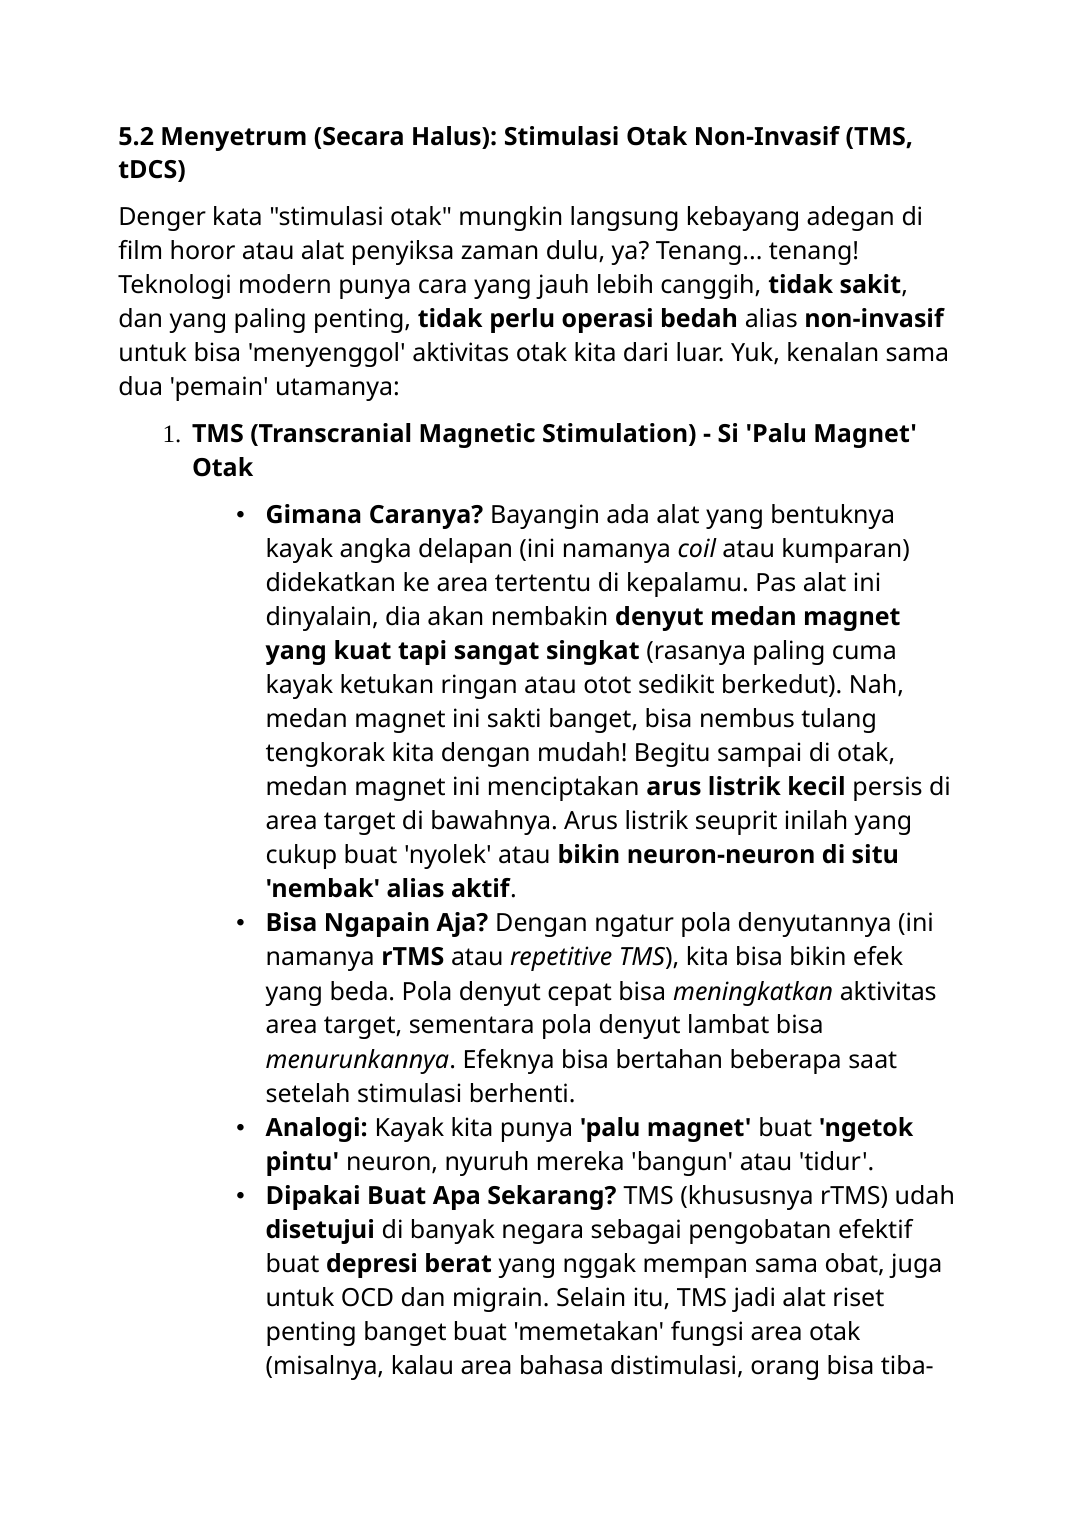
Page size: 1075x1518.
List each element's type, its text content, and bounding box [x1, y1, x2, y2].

text 5.2 Menyetrum (Secara Halus): Stimulasi Otak Non-Invasif (TMS, tDCS) [118, 118, 957, 186]
list Gimana Caranya? Bayangin ada alat yang bentuknya kayak angka delapan (ini namanya coil atau kumparan) didekatkan ke area tertentu di kepalamu. Pas alat ini dinyalain, dia akan nembakin denyut medan magnet yang kuat tapi sangat singkat (rasanya paling cuma kayak ketukan ringan atau otot sedikit berkedut). Nah, medan magnet ini sakti banget, bisa nembus tulang tengkorak kita dengan mudah! Begitu sampai di otak, medan magnet ini menciptakan arus listrik kecil persis di area target di bawahnya. Arus listrik seuprit inilah yang cukup buat 'nyolek' atau bikin neuron-neuron di situ 'nembak' alias aktif. [236, 496, 957, 905]
list TMS (Transcranial Magnetic Stimulation) - Si 'Palu Magnet' Otak [162, 416, 957, 484]
list Dipakai Buat Apa Sekarang? TMS (khususnya rTMS) udah disetujui di banyak negara sebagai pengobatan efektif buat depresi berat yang nggak mempan sama obat, juga untuk OCD dan migrain. Selain itu, TMS jadi alat riset penting banget buat 'memetakan' fungsi area otak (misalnya, kalau area bahasa distimulasi, orang bisa tiba- [236, 1177, 957, 1382]
list Bisa Ngapain Aja? Dengan ngatur pola denyutannya (ini namanya rTMS atau repetitive TMS), kita bisa bikin efek yang beda. Pola denyut cepat bisa meningkatkan aktivitas area target, sementara pola denyut lambat bisa menurunkannya. Efeknya bisa bertahan beberapa saat setelah stimulasi berhenti. [236, 905, 957, 1109]
list Analogi: Kayak kita punya 'palu magnet' buat 'ngetok pintu' neuron, nyuruh mereka 'bangun' atau 'tidur'. [236, 1109, 957, 1177]
text Denger kata "stimulasi otak" mungkin langsung kebayang adegan di film horor atau alat penyiksa zaman dulu, ya? Tenang... tenang! Teknologi modern punya cara yang jauh lebih canggih, tidak sakit, dan yang paling penting, tidak perlu operasi bedah alias non-invasif untuk bisa 'menyenggol' aktivitas otak kita dari luar. Yuk, kenalan sama dua 'pemain' utamanya: [118, 199, 957, 403]
